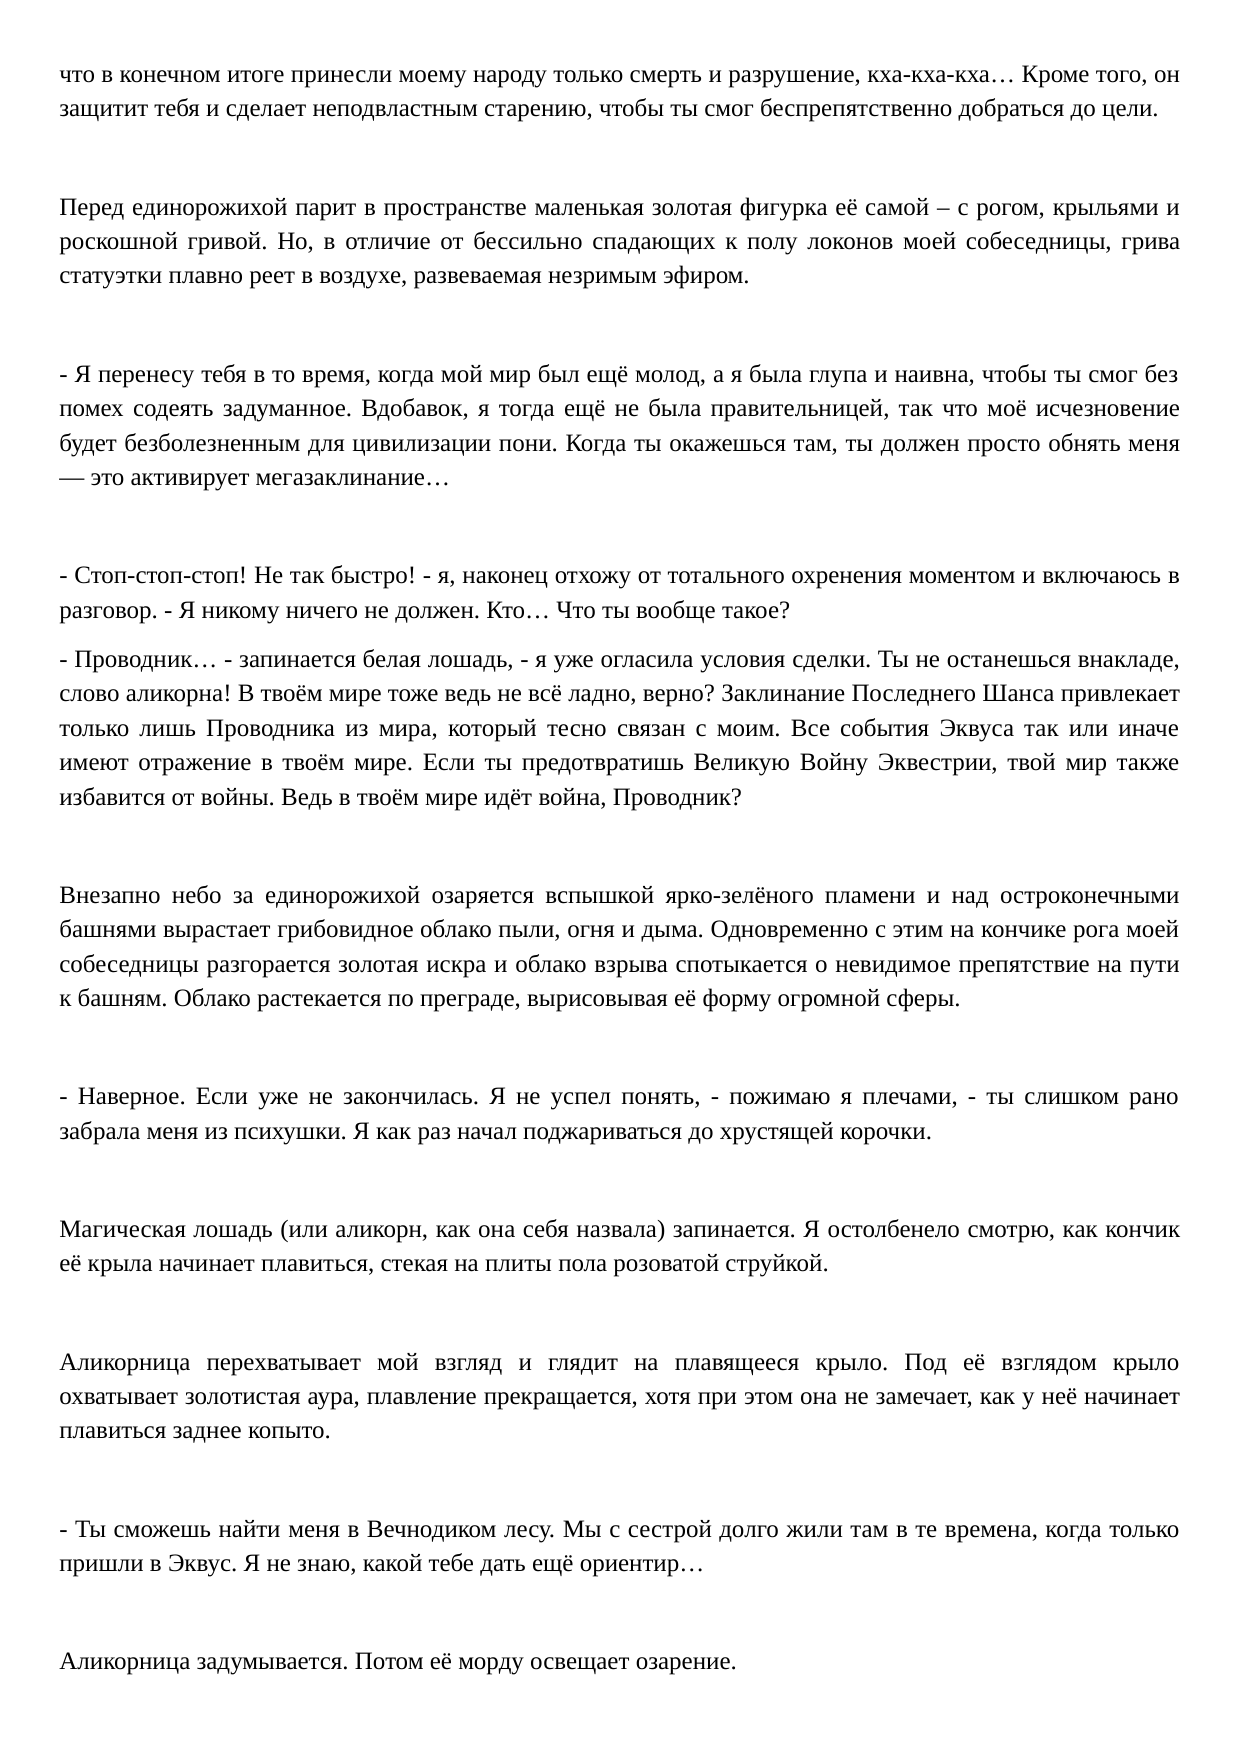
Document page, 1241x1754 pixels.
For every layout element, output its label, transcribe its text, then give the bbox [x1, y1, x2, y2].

text - Ты сможешь найти меня в Вечнодиком лесу. Мы с сестрой долго жили там в те времена, когда только пришли в Эквус. Я не знаю, какой тебе дать ещё ориентир… [59, 1514, 1181, 1577]
text - Наверное. Если уже не закончилась. Я не успел понять, - пожимаю я плечами, - ты слишком рано забрала меня из психушки. Я как раз начал поджариваться до хрустящей корочки. [59, 1081, 1181, 1145]
text Перед единорожихой парит в пространстве маленькая золотая фигурка её самой – с рогом, крыльями и роскошной гривой. Но, в отличие от бессильно спадающих к полу локонов моей собеседницы, грива статуэтки плавно реет в воздухе, развеваемая незримым эфиром. [59, 192, 1181, 289]
text что в конечном итоге принесли моему народу только смерть и разрушение, кха-кха-кха… Кроме того, он защитит тебя и сделает неподвластным старению, чтобы ты смог беспрепятственно добраться до цели. [59, 59, 1181, 122]
text Аликорница задумывается. Потом её морду освещает озарение. [59, 1646, 1181, 1675]
text Магическая лошадь (или аликорн, как она себя назвала) запинается. Я остолбенело смотрю, как кончик её крыла начинает плавиться, стекая на плиты пола розоватой струйкой. [59, 1214, 1181, 1277]
text - Стоп-стоп-стоп! Не так быстро! - я, наконец отхожу от тотального охренения моментом и включаюсь в разговор. - Я никому ничего не должен. Кто… Что ты вообще такое? [59, 560, 1181, 623]
text Внезапно небо за единорожихой озаряется вспышкой ярко-зелёного пламени и над остроконечными башнями вырастает грибовидное облако пыли, огня и дыма. Одновременно с этим на кончике рога моей собеседницы разгорается золотая искра и облако взрыва спотыкается о невидимое препятствие на пути к башням. Облако растекается по преграде, вырисовывая её форму огромной сферы. [59, 880, 1181, 1012]
text - Проводник… - запинается белая лошадь, - я уже огласила условия сделки. Ты не останешься внакладе, слово аликорна! В твоём мире тоже ведь не всё ладно, верно? Заклинание Последнего Шанса привлекает только лишь Проводника из мира, который тесно связан с моим. Все события Эквуса так или иначе имеют отражение в твоём мире. Если ты предотвратишь Великую Войну Эквестрии, твой мир также избавится от войны. Ведь в твоём мире идёт война, Проводник? [59, 644, 1181, 811]
text - Я перенесу тебя в то время, когда мой мир был ещё молод, а я была глупа и наивна, чтобы ты смог без помех содеять задуманное. Вдобавок, я тогда ещё не была правительницей, так что моё исчезновение будет безболезненным для цивилизации пони. Когда ты окажешься там, ты должен просто обнять меня — это активирует мегазаклинание… [59, 359, 1181, 491]
text Аликорница перехватывает мой взгляд и глядит на плавящееся крыло. Под её взглядом крыло охватывает золотистая аура, плавление прекращается, хотя при этом она не замечает, как у неё начинает плавиться заднее копыто. [59, 1347, 1181, 1444]
